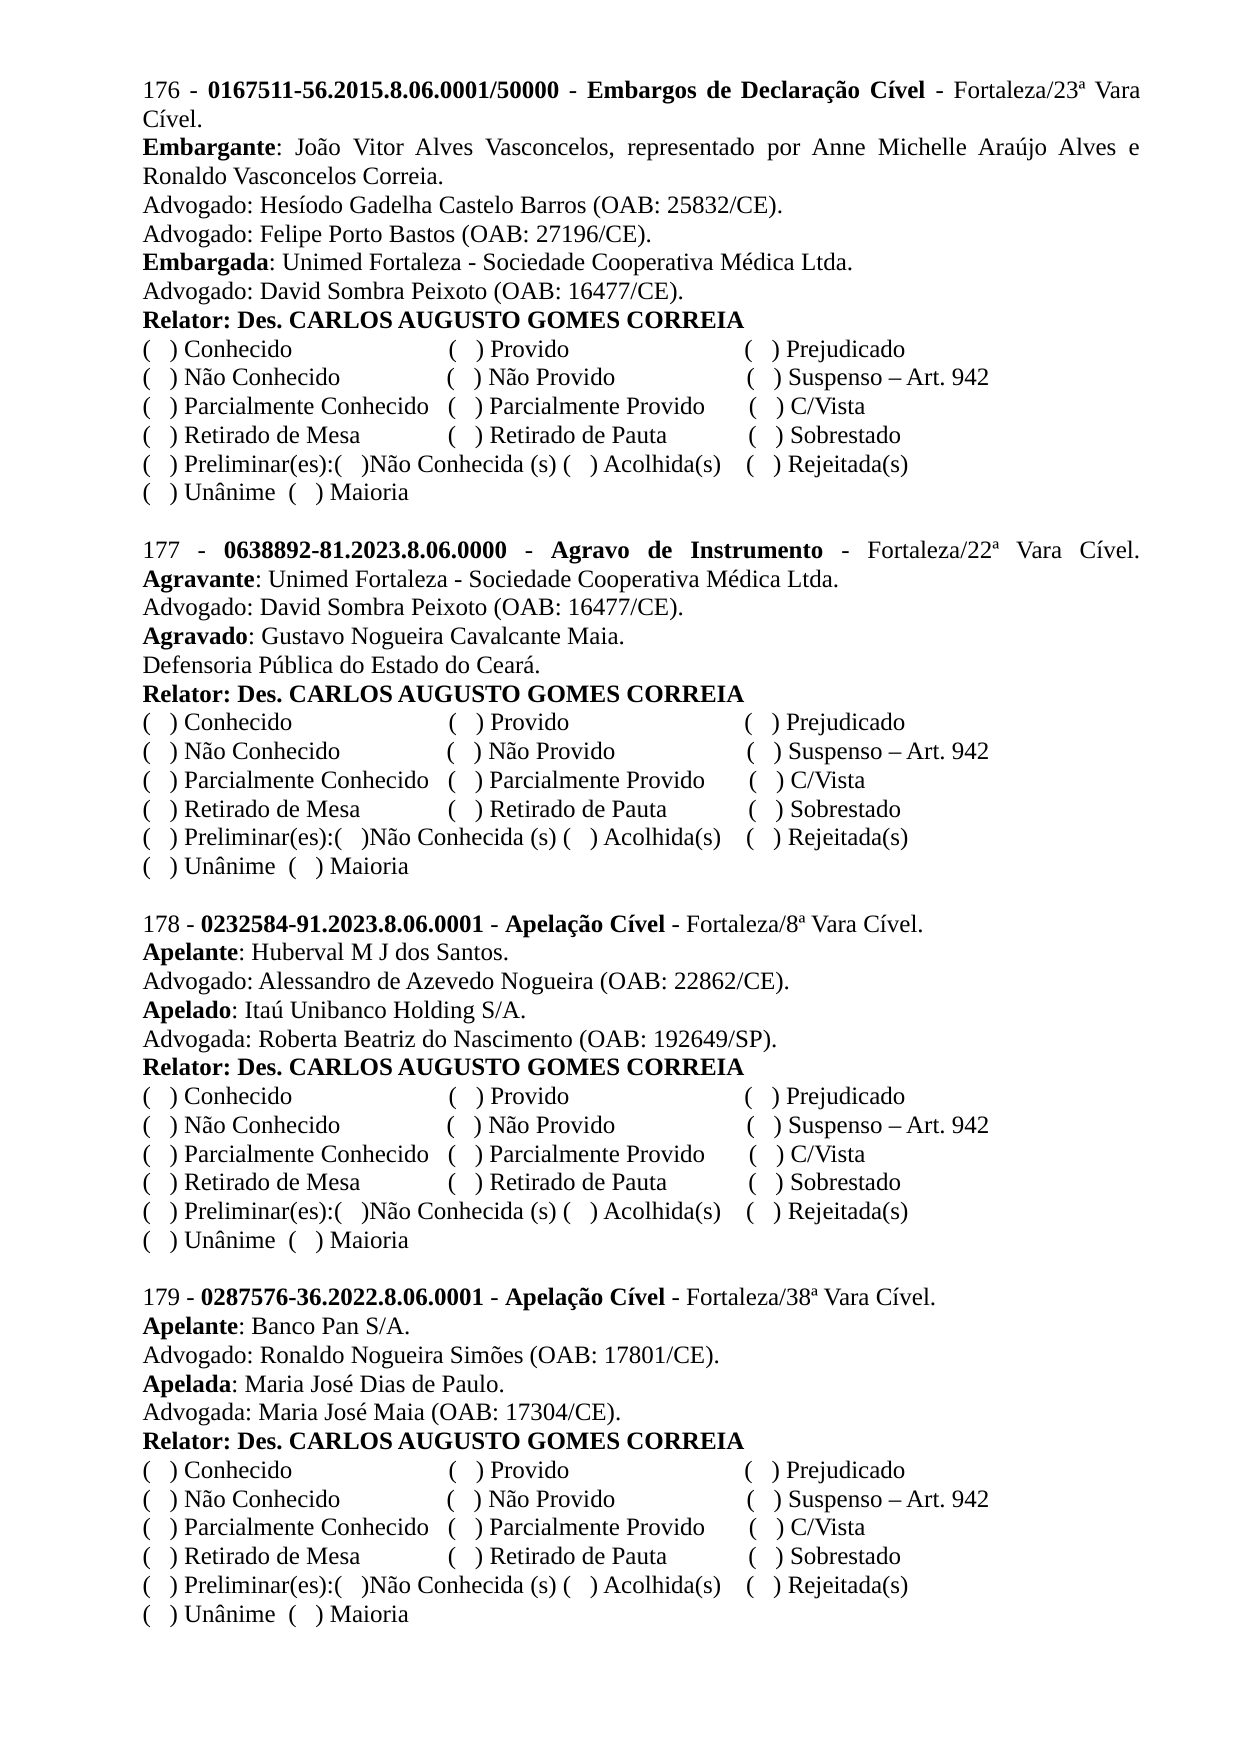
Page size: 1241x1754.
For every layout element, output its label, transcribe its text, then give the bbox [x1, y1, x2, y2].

text Advogado: Felipe Porto Bastos (OAB: 27196/CE). [142, 219, 1141, 247]
text Defensoria Pública do Estado do Ceará. [142, 650, 1141, 679]
text Advogado: David Sombra Peixoto (OAB: 16477/CE). [142, 592, 1141, 621]
text ( ) Parcialmente Conhecido ( ) Parcialmente Provido ( ) C/Vista [142, 765, 1158, 794]
text ( ) Preliminar(es):( )Não Conhecida (s) ( ) Acolhida(s) ( ) Rejeitada(s) [142, 1570, 1158, 1599]
text Advogado: Ronaldo Nogueira Simões (OAB: 17801/CE). [142, 1340, 1141, 1369]
text Relator: Des. CARLOS AUGUSTO GOMES CORREIA [142, 305, 1141, 334]
text ( ) Preliminar(es):( )Não Conhecida (s) ( ) Acolhida(s) ( ) Rejeitada(s) [142, 1196, 1158, 1225]
text Advogado: Hesíodo Gadelha Castelo Barros (OAB: 25832/CE). [142, 190, 1141, 219]
text Advogado: David Sombra Peixoto (OAB: 16477/CE). [142, 276, 1141, 305]
text 178 - 0232584-91.2023.8.06.0001 - Apelação Cível - Fortaleza/8ª Vara Cível. [142, 909, 1141, 937]
text Advogado: Alessandro de Azevedo Nogueira (OAB: 22862/CE). [142, 966, 1141, 995]
text ( ) Parcialmente Conhecido ( ) Parcialmente Provido ( ) C/Vista [142, 391, 1158, 420]
text ( ) Parcialmente Conhecido ( ) Parcialmente Provido ( ) C/Vista [142, 1512, 1158, 1541]
text Agravado: Gustavo Nogueira Cavalcante Maia. [142, 621, 1141, 650]
text ( ) Preliminar(es):( )Não Conhecida (s) ( ) Acolhida(s) ( ) Rejeitada(s) [142, 822, 1158, 851]
text ( ) Retirado de Mesa ( ) Retirado de Pauta ( ) Sobrestado [142, 420, 1158, 449]
text Relator: Des. CARLOS AUGUSTO GOMES CORREIA [142, 1426, 1141, 1455]
text ( ) Não Conhecido ( ) Não Provido ( ) Suspenso – Art. 942 [142, 1484, 1158, 1512]
text Apelante: Huberval M J dos Santos. [142, 937, 1141, 966]
text ( ) Conhecido ( ) Provido ( ) Prejudicado [142, 334, 1141, 362]
text ( ) Unânime ( ) Maioria [142, 1225, 1158, 1254]
text ( ) Não Conhecido ( ) Não Provido ( ) Suspenso – Art. 942 [142, 1110, 1158, 1139]
text ( ) Unânime ( ) Maioria [142, 851, 1158, 880]
text Advogada: Roberta Beatriz do Nascimento (OAB: 192649/SP). [142, 1024, 1141, 1052]
text ( ) Conhecido ( ) Provido ( ) Prejudicado [142, 1455, 1141, 1484]
text ( ) Unânime ( ) Maioria [142, 1599, 1158, 1627]
text Embargante: João Vitor Alves Vasconcelos, representado por Anne Michelle Araújo Alves e Ronaldo Vasconcelos Correia. [142, 132, 1141, 190]
text Relator: Des. CARLOS AUGUSTO GOMES CORREIA [142, 1052, 1141, 1081]
text 179 - 0287576-36.2022.8.06.0001 - Apelação Cível - Fortaleza/38ª Vara Cível. [142, 1282, 1141, 1311]
text ( ) Não Conhecido ( ) Não Provido ( ) Suspenso – Art. 942 [142, 362, 1158, 391]
text ( ) Retirado de Mesa ( ) Retirado de Pauta ( ) Sobrestado [142, 1541, 1158, 1570]
text ( ) Retirado de Mesa ( ) Retirado de Pauta ( ) Sobrestado [142, 1167, 1158, 1196]
text Apelada: Maria José Dias de Paulo. [142, 1369, 1141, 1397]
text 176 - 0167511-56.2015.8.06.0001/50000 - Embargos de Declaração Cível - Fortaleza/23ª Vara Cível. [142, 75, 1141, 132]
text Advogada: Maria José Maia (OAB: 17304/CE). [142, 1397, 1141, 1426]
text ( ) Unânime ( ) Maioria [142, 477, 1158, 506]
text ( ) Conhecido ( ) Provido ( ) Prejudicado [142, 1081, 1141, 1110]
text ( ) Retirado de Mesa ( ) Retirado de Pauta ( ) Sobrestado [142, 794, 1158, 822]
text ( ) Preliminar(es):( )Não Conhecida (s) ( ) Acolhida(s) ( ) Rejeitada(s) [142, 449, 1158, 477]
text ( ) Não Conhecido ( ) Não Provido ( ) Suspenso – Art. 942 [142, 736, 1158, 765]
text 177 - 0638892-81.2023.8.06.0000 - Agravo de Instrumento - Fortaleza/22ª Vara Cível. Agravante: Unimed Fortaleza - Sociedade Cooperativa Médica Ltda. [142, 535, 1141, 592]
text ( ) Parcialmente Conhecido ( ) Parcialmente Provido ( ) C/Vista [142, 1139, 1158, 1167]
text Apelado: Itaú Unibanco Holding S/A. [142, 995, 1141, 1024]
text Embargada: Unimed Fortaleza - Sociedade Cooperativa Médica Ltda. [142, 247, 1141, 276]
text ( ) Conhecido ( ) Provido ( ) Prejudicado [142, 707, 1141, 736]
text Apelante: Banco Pan S/A. [142, 1311, 1141, 1340]
text Relator: Des. CARLOS AUGUSTO GOMES CORREIA [142, 679, 1141, 707]
